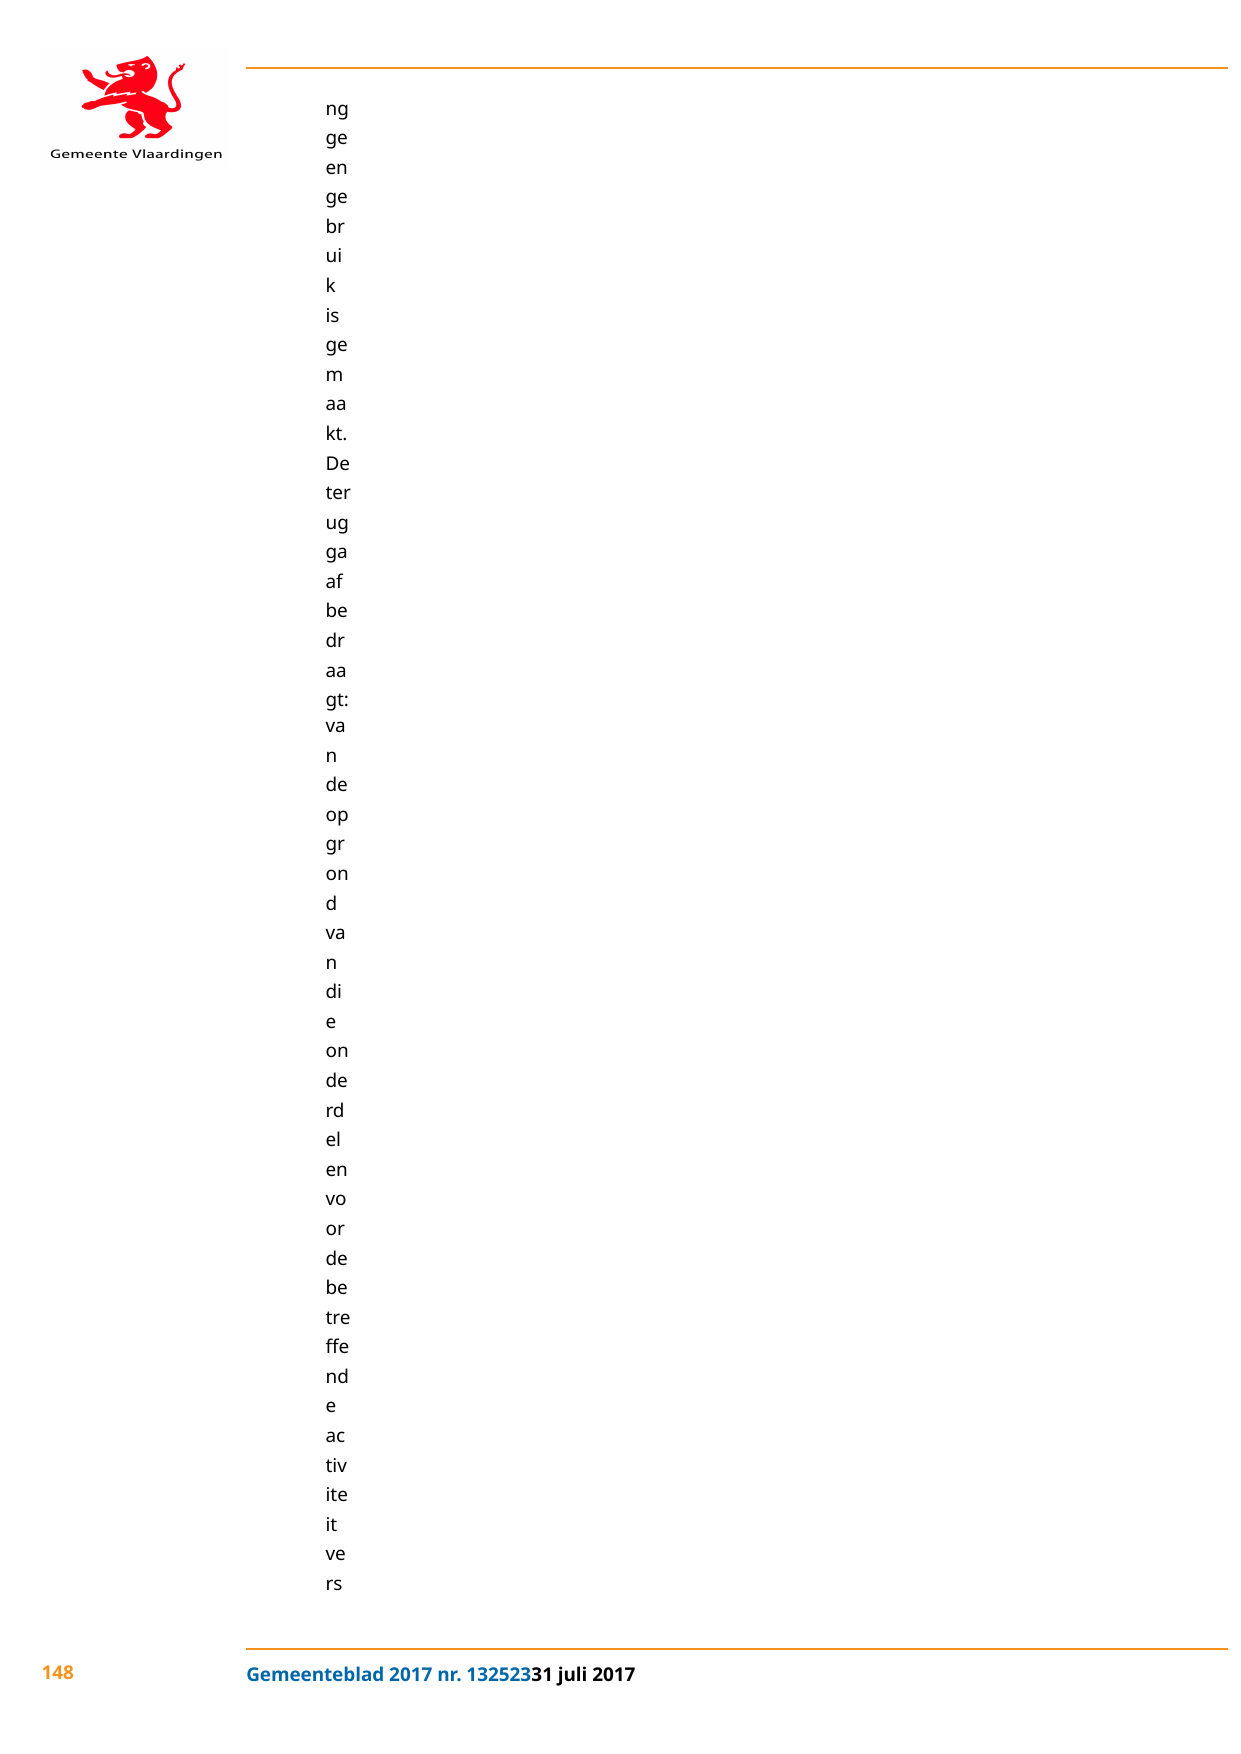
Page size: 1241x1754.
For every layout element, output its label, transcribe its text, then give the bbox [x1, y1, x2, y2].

table_cell [403, 95, 429, 712]
picture [41, 47, 231, 172]
table_cell van de op grond van die onderdelen voor de betreffende activiteit vers [325, 712, 351, 1596]
table_cell [274, 712, 299, 1596]
table_cell [377, 712, 403, 1596]
table_cell [351, 712, 377, 1596]
table_cell ng geen gebruik is gemaakt. De teruggaaf bedraagt: [325, 95, 351, 712]
table_cell [248, 95, 274, 712]
table_cell [300, 95, 325, 712]
table_cell [377, 95, 403, 712]
table_cell [351, 95, 377, 712]
table_cell [274, 95, 299, 712]
table_cell [403, 712, 429, 1596]
table_cell [248, 712, 274, 1596]
table_cell [300, 712, 325, 1596]
